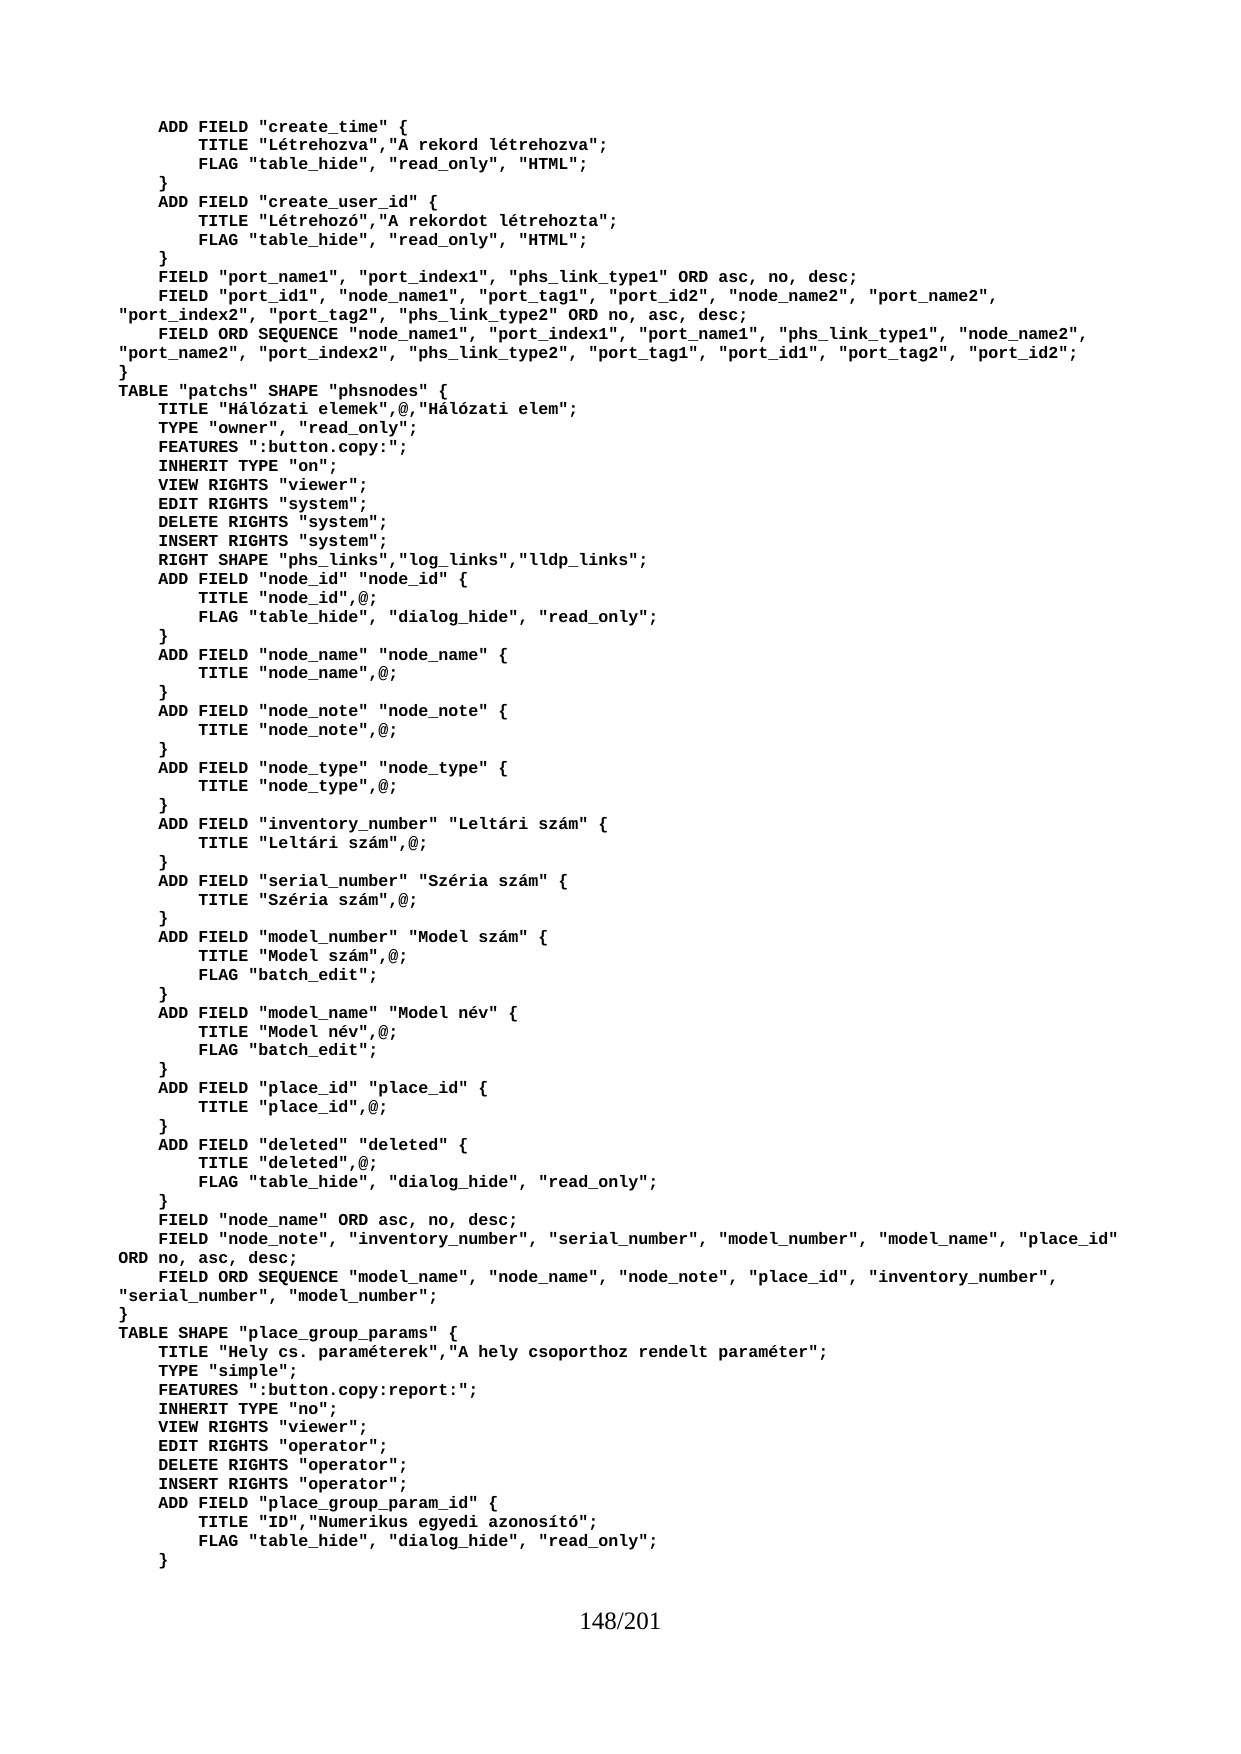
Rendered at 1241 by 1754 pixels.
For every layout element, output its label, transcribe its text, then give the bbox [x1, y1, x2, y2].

text } [118, 627, 1122, 646]
text VIEW RIGHTS "viewer"; [118, 476, 1122, 495]
text } [118, 1306, 1122, 1325]
text } [118, 1117, 1122, 1136]
text FLAG "table_hide", "dialog_hide", "read_only"; [118, 1532, 1122, 1551]
text TITLE "Leltári szám",@; [118, 834, 1122, 853]
text TITLE "node_name",@; [118, 665, 1122, 684]
text TITLE "node_type",@; [118, 778, 1122, 797]
text ADD FIELD "serial_number" "Széria szám" { [118, 872, 1122, 891]
text TITLE "Széria szám",@; [118, 891, 1122, 910]
text FIELD "port_name1", "port_index1", "phs_link_type1" ORD asc, no, desc; [118, 269, 1122, 288]
text TITLE "Model név",@; [118, 1023, 1122, 1042]
text } [118, 363, 1122, 382]
text FIELD "node_name" ORD asc, no, desc; [118, 1212, 1122, 1231]
text TITLE "Létrehozva","A rekord létrehozva"; [118, 137, 1122, 156]
text } [118, 250, 1122, 269]
text ADD FIELD "deleted" "deleted" { [118, 1136, 1122, 1155]
text ADD FIELD "node_note" "node_note" { [118, 703, 1122, 721]
text ADD FIELD "node_id" "node_id" { [118, 571, 1122, 589]
text TYPE "owner", "read_only"; [118, 420, 1122, 439]
text ADD FIELD "create_time" { [118, 118, 1122, 137]
text ADD FIELD "place_group_param_id" { [118, 1494, 1122, 1513]
text EDIT RIGHTS "operator"; [118, 1438, 1122, 1457]
text TITLE "Hely cs. paraméterek","A hely csoporthoz rendelt paraméter"; [118, 1344, 1122, 1362]
text } [118, 740, 1122, 759]
text TABLE SHAPE "place_group_params" { [118, 1325, 1122, 1344]
text INHERIT TYPE "on"; [118, 457, 1122, 476]
text INHERIT TYPE "no"; [118, 1400, 1122, 1419]
text FIELD ORD SEQUENCE "model_name", "node_name", "node_note", "place_id", "inventory_number", "serial_number", "model_number"; [118, 1268, 1122, 1306]
text FLAG "batch_edit"; [118, 1042, 1122, 1061]
text TITLE "ID","Numerikus egyedi azonosító"; [118, 1513, 1122, 1532]
text ADD FIELD "place_id" "place_id" { [118, 1080, 1122, 1098]
text } [118, 175, 1122, 193]
text ADD FIELD "inventory_number" "Leltári szám" { [118, 816, 1122, 834]
text TYPE "simple"; [118, 1362, 1122, 1381]
text TITLE "Model szám",@; [118, 948, 1122, 967]
text } [118, 1551, 1122, 1570]
text } [118, 1061, 1122, 1080]
text FLAG "table_hide", "read_only", "HTML"; [118, 231, 1122, 250]
text ADD FIELD "model_name" "Model név" { [118, 1004, 1122, 1023]
text EDIT RIGHTS "system"; [118, 495, 1122, 514]
text INSERT RIGHTS "operator"; [118, 1476, 1122, 1494]
text TITLE "place_id",@; [118, 1098, 1122, 1117]
text } [118, 985, 1122, 1004]
text FIELD "node_note", "inventory_number", "serial_number", "model_number", "model_name", "place_id" ORD no, asc, desc; [118, 1231, 1122, 1268]
text ADD FIELD "model_number" "Model szám" { [118, 929, 1122, 948]
text FLAG "table_hide", "read_only", "HTML"; [118, 156, 1122, 175]
text TITLE "Hálózati elemek",@,"Hálózati elem"; [118, 401, 1122, 420]
text FEATURES ":button.copy:"; [118, 439, 1122, 457]
text INSERT RIGHTS "system"; [118, 533, 1122, 552]
text } [118, 684, 1122, 703]
text FIELD "port_id1", "node_name1", "port_tag1", "port_id2", "node_name2", "port_name2", "port_index2", "port_tag2", "phs_link_type2" ORD no, asc, desc; [118, 288, 1122, 326]
text DELETE RIGHTS "operator"; [118, 1457, 1122, 1476]
text VIEW RIGHTS "viewer"; [118, 1419, 1122, 1438]
text RIGHT SHAPE "phs_links","log_links","lldp_links"; [118, 552, 1122, 571]
text FLAG "table_hide", "dialog_hide", "read_only"; [118, 608, 1122, 627]
text TITLE "deleted",@; [118, 1155, 1122, 1174]
text } [118, 797, 1122, 816]
text FLAG "table_hide", "dialog_hide", "read_only"; [118, 1174, 1122, 1193]
text } [118, 1193, 1122, 1212]
text ADD FIELD "node_name" "node_name" { [118, 646, 1122, 665]
text TITLE "Létrehozó","A rekordot létrehozta"; [118, 212, 1122, 231]
text TITLE "node_id",@; [118, 589, 1122, 608]
text } [118, 910, 1122, 929]
text ADD FIELD "node_type" "node_type" { [118, 759, 1122, 778]
text } [118, 853, 1122, 872]
text DELETE RIGHTS "system"; [118, 514, 1122, 533]
text TITLE "node_note",@; [118, 721, 1122, 740]
text ADD FIELD "create_user_id" { [118, 193, 1122, 212]
text FEATURES ":button.copy:report:"; [118, 1381, 1122, 1400]
text FIELD ORD SEQUENCE "node_name1", "port_index1", "port_name1", "phs_link_type1", "node_name2", "port_name2", "port_index2", "phs_link_type2", "port_tag1", "port_id1", "port_tag2", "port_id2"; [118, 326, 1122, 363]
text FLAG "batch_edit"; [118, 967, 1122, 985]
text TABLE "patchs" SHAPE "phsnodes" { [118, 382, 1122, 401]
